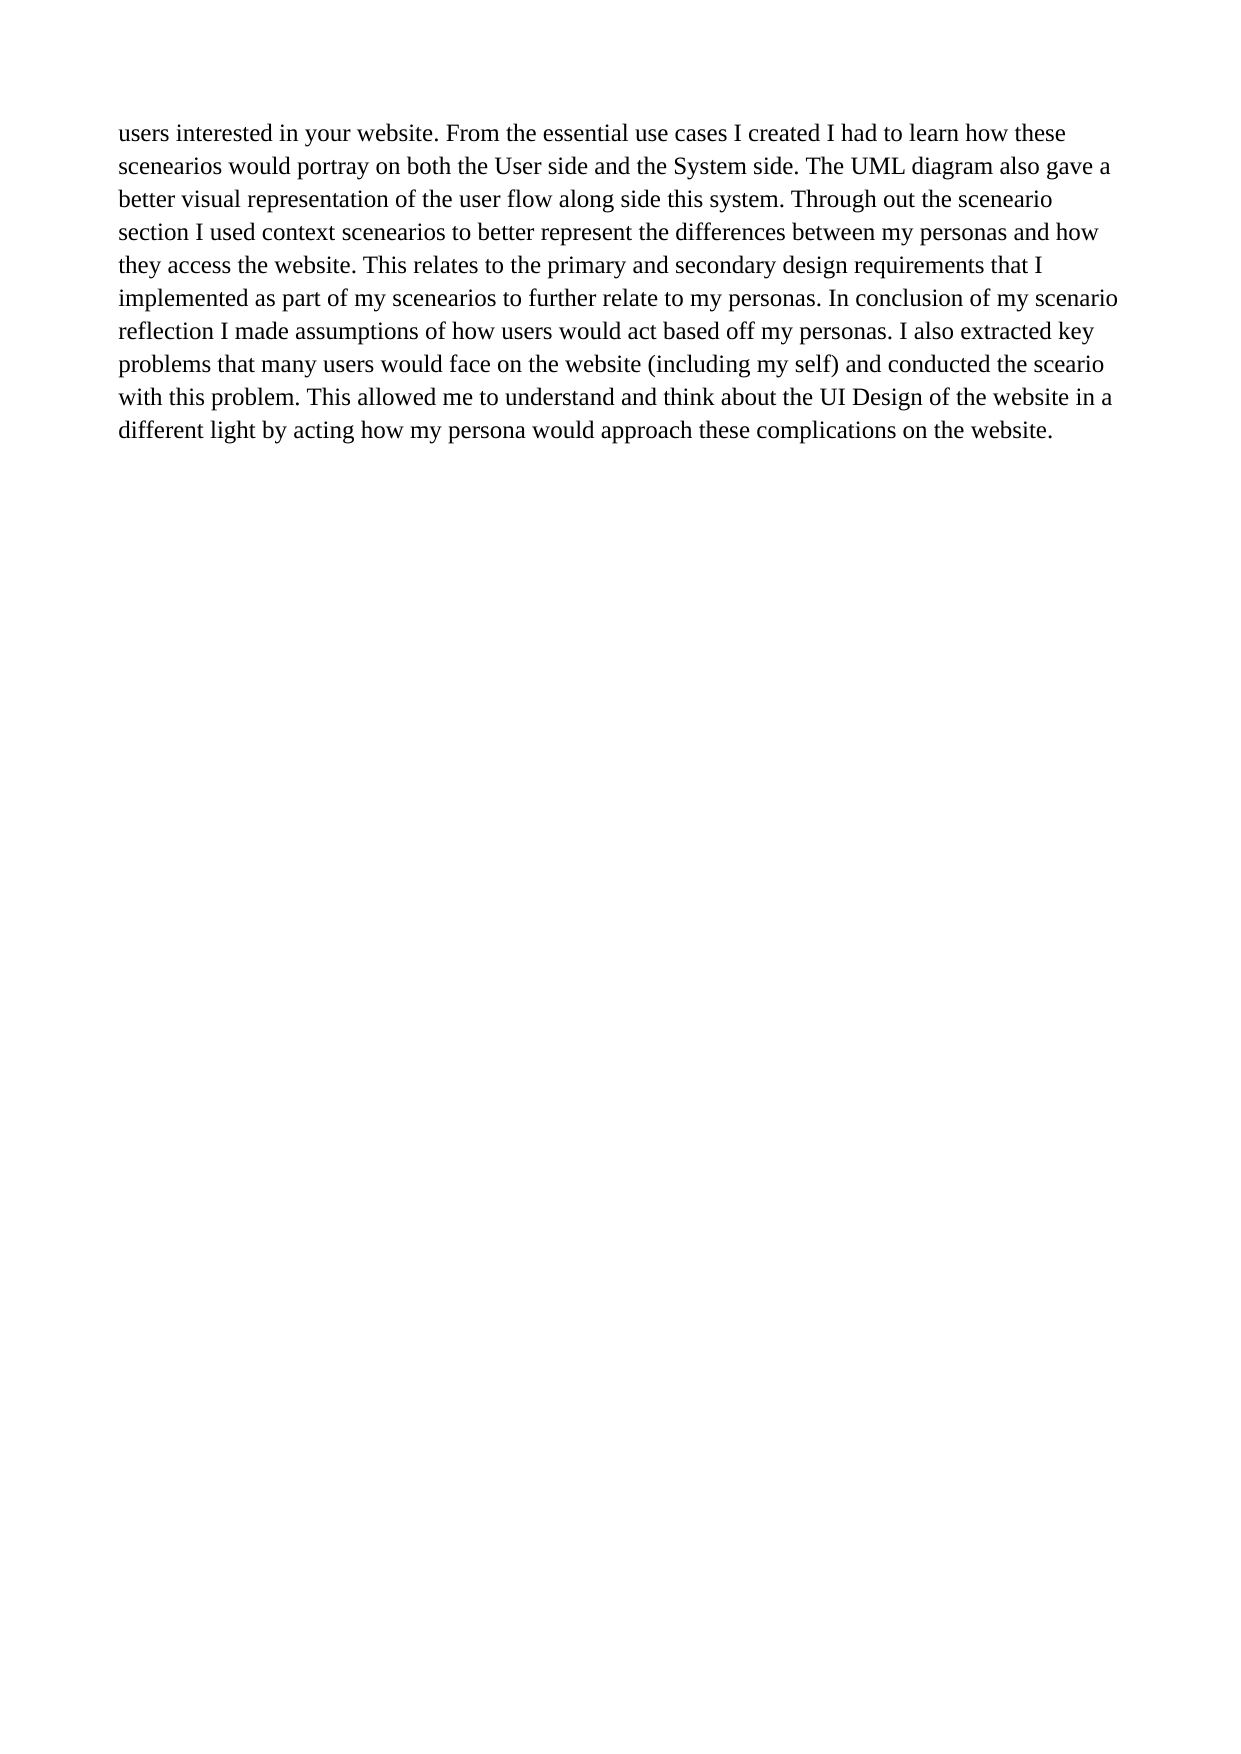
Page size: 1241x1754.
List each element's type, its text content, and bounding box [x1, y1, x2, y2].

text users interested in your website. From the essential use cases I created I had to learn how these scenearios would portray on both the User side and the System side. The UML diagram also gave a better visual representation of the user flow along side this system. Through out the sceneario section I used context scenearios to better represent the differences between my personas and how they access the website. This relates to the primary and secondary design requirements that I implemented as part of my scenearios to further relate to my personas. In conclusion of my scenario reflection I made assumptions of how users would act based off my personas. I also extracted key problems that many users would face on the website (including my self) and conducted the sceario with this problem. This allowed me to understand and think about the UI Design of the website in a different light by acting how my persona would approach these complications on the website. [118, 118, 1122, 444]
